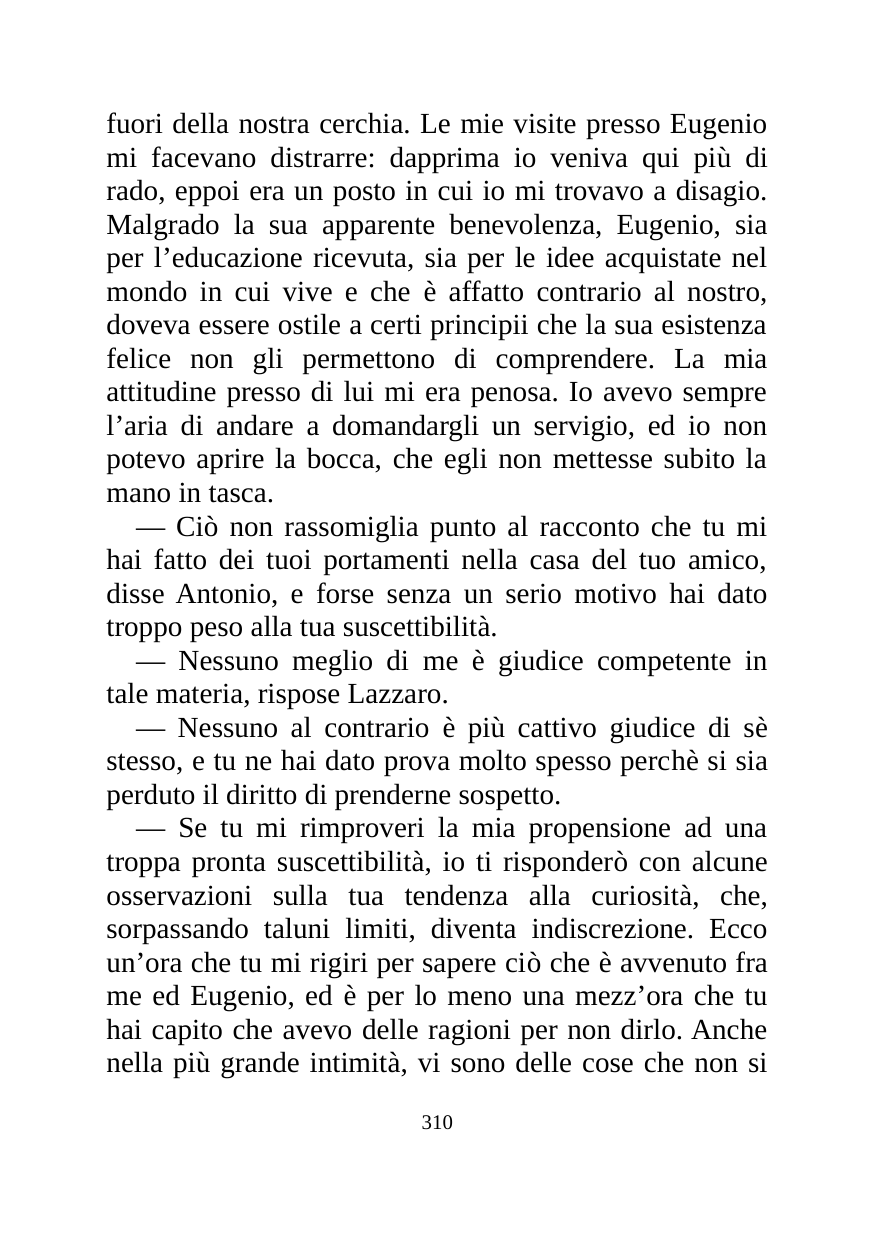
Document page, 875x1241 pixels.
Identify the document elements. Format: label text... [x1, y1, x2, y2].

text — Nessuno meglio di me è giudice competente in tale materia, rispose Lazzaro. [106, 643, 768, 710]
text — Ciò non rassomiglia punto al racconto che tu mi hai fatto dei tuoi portamenti nella casa del tuo amico, disse Antonio, e forse senza un serio motivo hai dato troppo peso alla tua suscettibilità. [106, 509, 768, 643]
text fuori della nostra cerchia. Le mie visite presso Eugenio mi facevano distrarre: dapprima io veniva qui più di rado, eppoi era un posto in cui io mi trovavo a disagio. Malgrado la sua apparente benevolenza, Eugenio, sia per l’educazione ricevuta, sia per le idee acquistate nel mondo in cui vive e che è affatto contrario al nostro, doveva essere ostile a certi principii che la sua esistenza felice non gli permettono di comprendere. La mia attitudine presso di lui mi era penosa. Io avevo sempre l’aria di andare a domandargli un servigio, ed io non potevo aprire la bocca, che egli non mettesse subito la mano in tasca. [106, 106, 768, 509]
text — Se tu mi rimproveri la mia propensione ad una troppa pronta suscettibilità, io ti risponderò con alcune osservazioni sulla tua tendenza alla curiosità, che, sorpassando taluni limiti, diventa indiscrezione. Ecco un’ora che tu mi rigiri per sapere ciò che è avvenuto fra me ed Eugenio, ed è per lo meno una mezz’ora che tu hai capito che avevo delle ragioni per non dirlo. Anche nella più grande intimità, vi sono delle cose che non si [106, 811, 768, 1079]
text — Nessuno al contrario è più cattivo giudice di sè stesso, e tu ne hai dato prova molto spesso perchè si sia perduto il diritto di prenderne sospetto. [106, 710, 768, 811]
